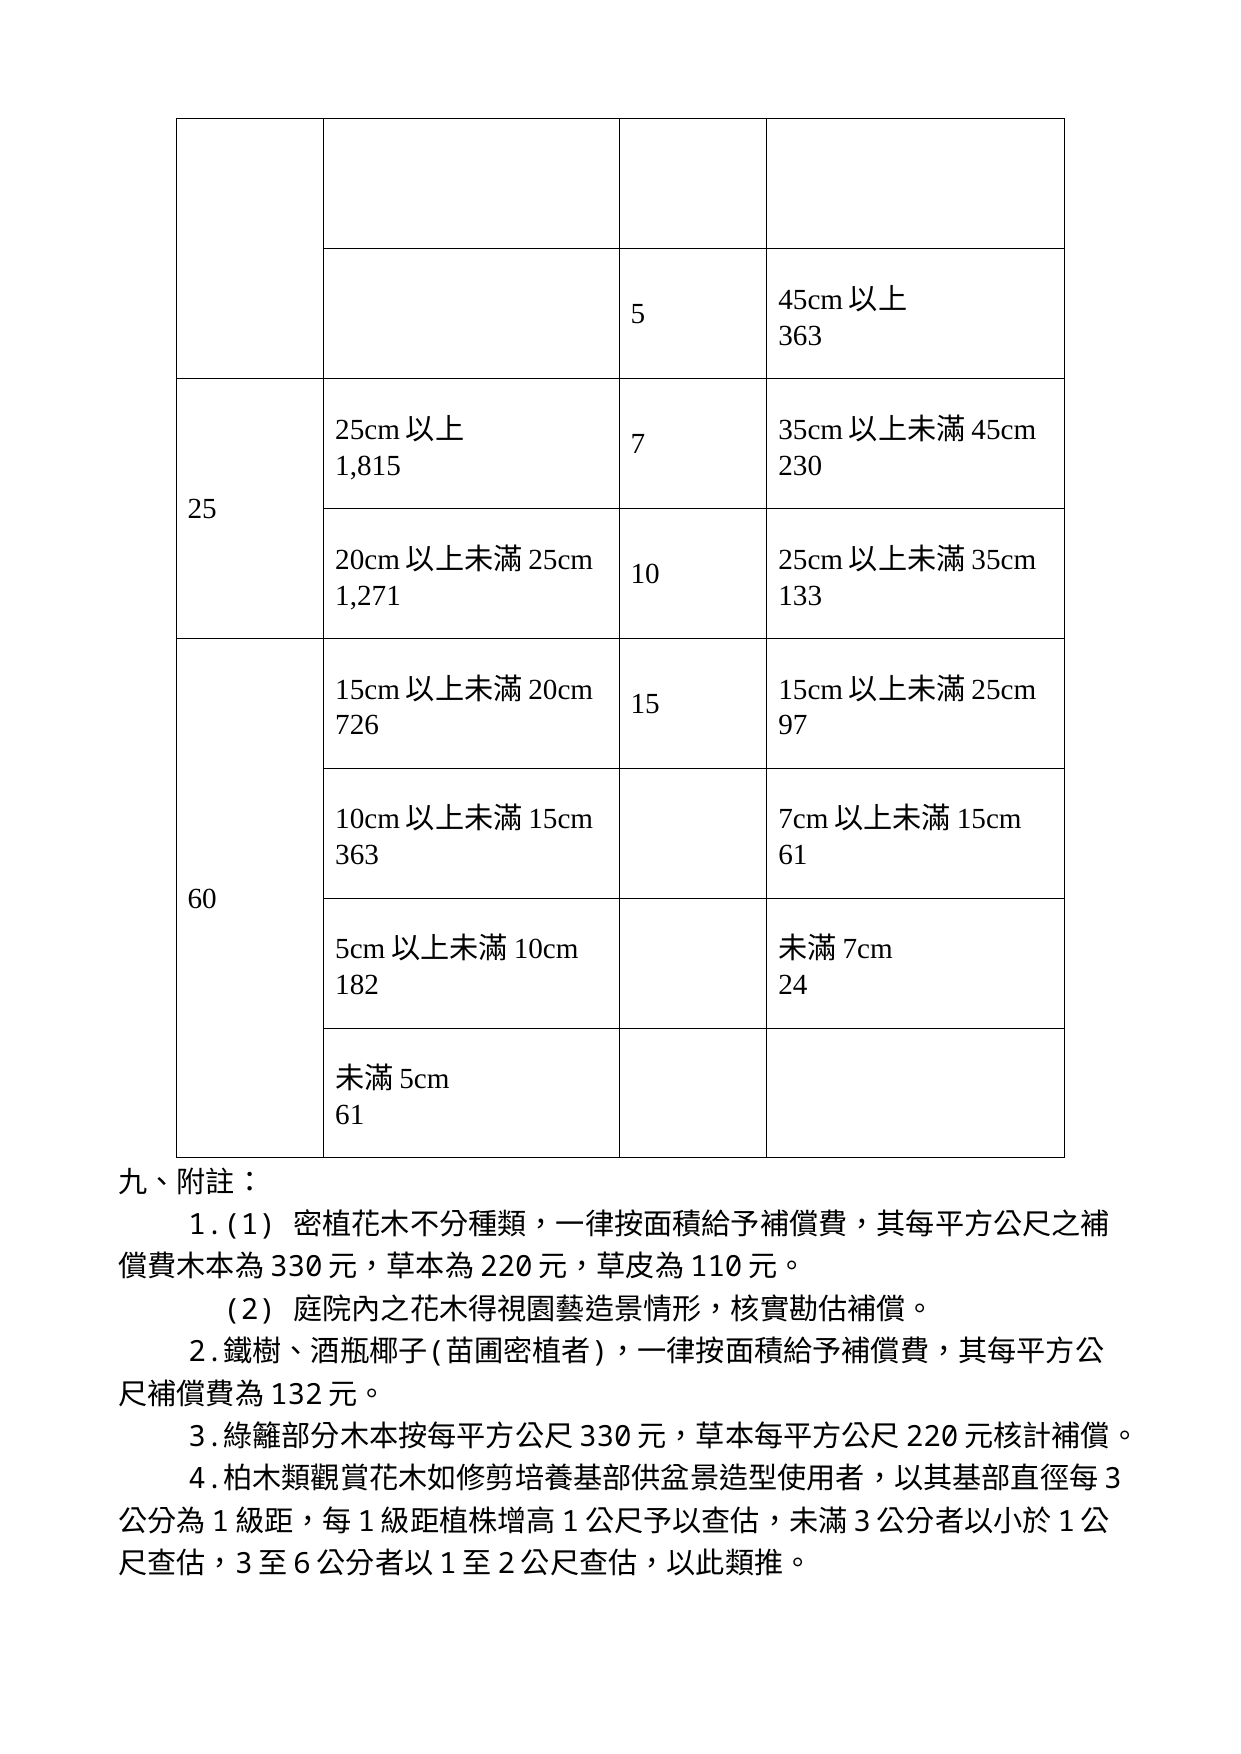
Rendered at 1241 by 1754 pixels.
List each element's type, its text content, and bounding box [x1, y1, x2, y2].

table_cell [620, 899, 766, 1027]
table_cell [767, 1029, 1064, 1157]
table_cell 35cm以上未滿45cm 230 [767, 379, 1064, 508]
table_cell [620, 1029, 766, 1157]
table_cell [620, 119, 766, 248]
table_cell [177, 119, 323, 378]
table_cell [324, 119, 619, 248]
text 2.鐵樹、酒瓶椰子(苗圃密植者)，一律按面積給予補償費，其每平方公尺補償費為132元。 [118, 1328, 1122, 1413]
table_cell 25cm以上未滿35cm 133 [767, 509, 1064, 638]
table_cell 5 [620, 249, 766, 378]
table_cell 45cm以上 363 [767, 249, 1064, 378]
table_cell 7cm以上未滿15cm 61 [767, 769, 1064, 897]
table_cell 未滿7cm 24 [767, 899, 1064, 1027]
table_cell [620, 769, 766, 897]
table_cell 15cm以上未滿20cm 726 [324, 639, 619, 768]
text 1.(1) 密植花木不分種類，一律按面積給予補償費，其每平方公尺之補償費木本為330元，草本為220元，草皮為110元。 [118, 1201, 1122, 1285]
table_cell 10cm以上未滿15cm 363 [324, 769, 619, 897]
table_cell 15 [620, 639, 766, 768]
table_cell 25cm以上 1,815 [324, 379, 619, 508]
table_cell 7 [620, 379, 766, 508]
table_cell 15cm以上未滿25cm 97 [767, 639, 1064, 768]
text 九、附註： [118, 1158, 1122, 1201]
text (2) 庭院內之花木得視園藝造景情形，核實勘估補償。 [118, 1285, 1122, 1328]
table_cell 25 [177, 379, 323, 638]
table_cell 未滿5cm 61 [324, 1029, 619, 1157]
text 3.綠籬部分木本按每平方公尺330元，草本每平方公尺220元核計補償。 [118, 1413, 1122, 1455]
table_cell 5cm以上未滿10cm 182 [324, 899, 619, 1027]
table_cell [767, 119, 1064, 248]
table_cell 10 [620, 509, 766, 638]
table_cell [324, 249, 619, 378]
table_cell 20cm以上未滿25cm 1,271 [324, 509, 619, 638]
table_cell 60 [177, 639, 323, 1157]
text 4.柏木類觀賞花木如修剪培養基部供盆景造型使用者，以其基部直徑每3公分為1級距，每1級距植株增高1公尺予以查估，未滿3公分者以小於1公尺查估，3至6公分者以1至2公尺查估，以此類推。 [118, 1455, 1122, 1582]
